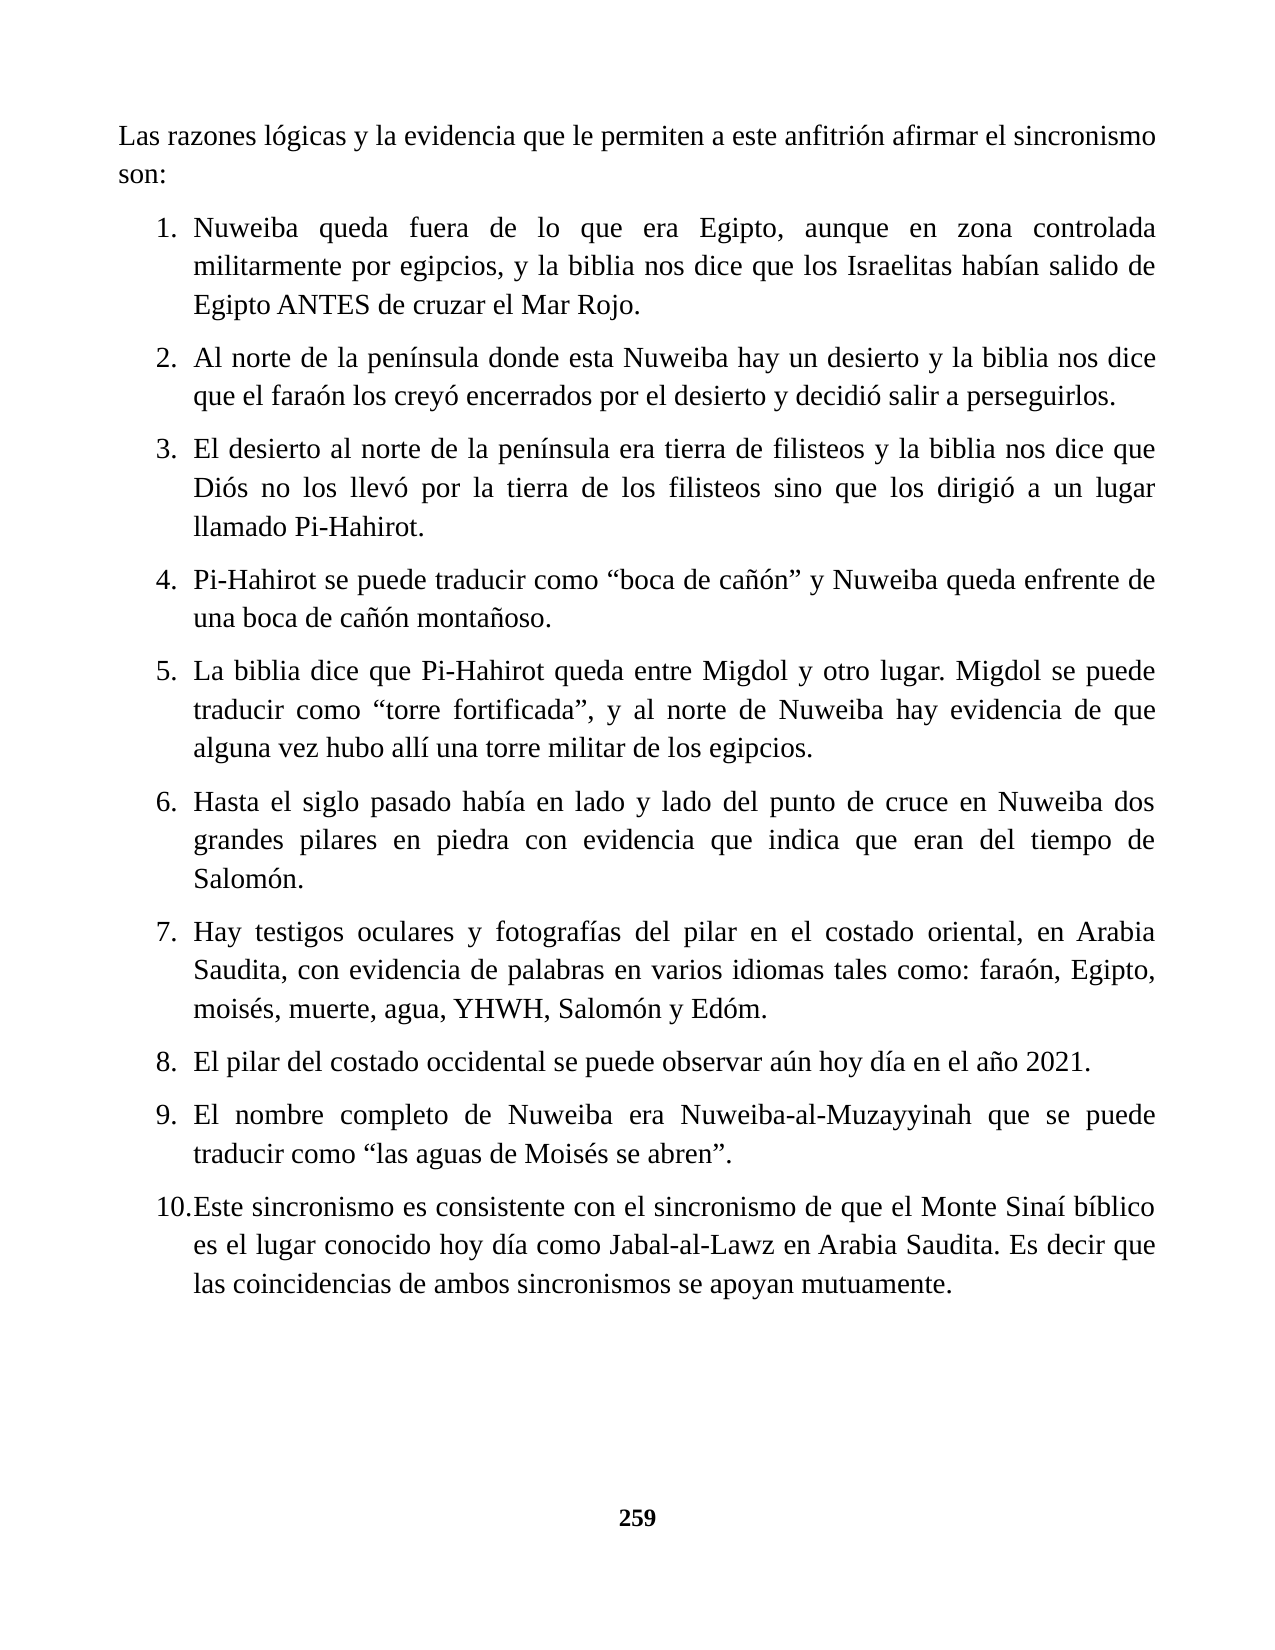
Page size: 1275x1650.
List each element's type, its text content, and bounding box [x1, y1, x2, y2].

list Al norte de la península donde esta Nuweiba hay un desierto y la biblia nos dice que el faraón los creyó encerrados por el desierto y decidió salir a perseguirlos. [156, 340, 1157, 412]
text Las razones lógicas y la evidencia que le permiten a este anfitrión afirmar el sincronismo son: [118, 118, 1157, 190]
list Hay testigos oculares y fotografías del pilar en el costado oriental, en Arabia Saudita, con evidencia de palabras en varios idiomas tales como: faraón, Egipto, moisés, muerte, agua, YHWH, Salomón y Edóm. [156, 914, 1157, 1024]
list El nombre completo de Nuweiba era Nuweiba-al-Muzayyinah que se puede traducir como “las aguas de Moisés se abren”. [156, 1097, 1157, 1169]
list Hasta el siglo pasado había en lado y lado del punto de cruce en Nuweiba dos grandes pilares en piedra con evidencia que indica que eran del tiempo de Salomón. [156, 784, 1157, 894]
list La biblia dice que Pi-Hahirot queda entre Migdol y otro lugar. Migdol se puede traducir como “torre fortificada”, y al norte de Nuweiba hay evidencia de que alguna vez hubo allí una torre militar de los egipcios. [156, 653, 1157, 764]
list Pi-Hahirot se puede traducir como “boca de cañón” y Nuweiba queda enfrente de una boca de cañón montañoso. [156, 562, 1157, 634]
list El desierto al norte de la península era tierra de filisteos y la biblia nos dice que Diós no los llevó por la tierra de los filisteos sino que los dirigió a un lugar llamado Pi-Hahirot. [156, 432, 1157, 542]
list El pilar del costado occidental se puede observar aún hoy día en el año 2021. [156, 1044, 1157, 1078]
list Este sincronismo es consistente con el sincronismo de que el Monte Sinaí bíblico es el lugar conocido hoy día como Jabal-al-Lawz en Arabia Saudita. Es decir que las coincidencias de ambos sincronismos se apoyan mutuamente. [156, 1189, 1157, 1299]
list Nuweiba queda fuera de lo que era Egipto, aunque en zona controlada militarmente por egipcios, y la biblia nos dice que los Israelitas habían salido de Egipto ANTES de cruzar el Mar Rojo. [156, 210, 1157, 320]
